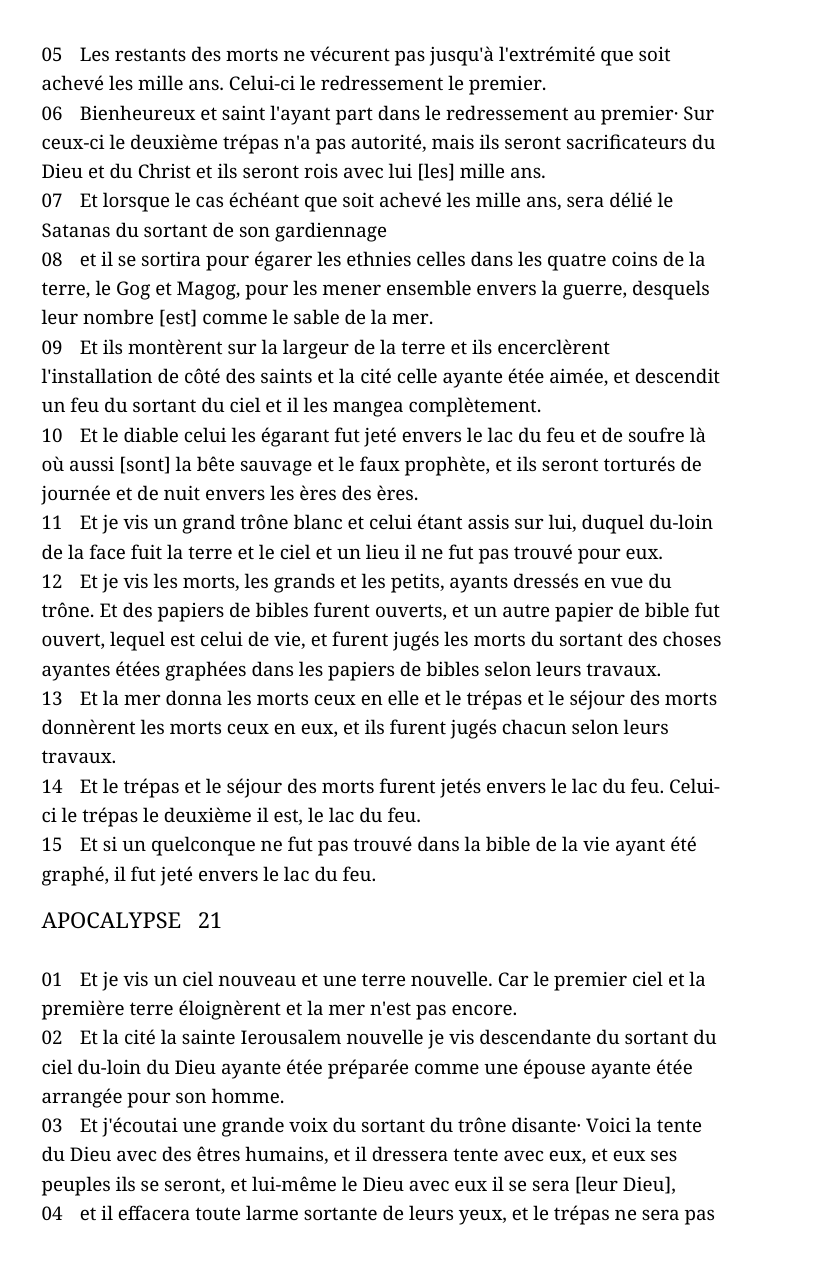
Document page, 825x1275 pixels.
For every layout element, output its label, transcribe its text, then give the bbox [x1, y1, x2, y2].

text 01 Et je vis un ciel nouveau et une terre nouvelle. Car le premier ciel et la première terre éloignèrent et la mer n'est pas encore. 02 Et la cité la sainte Ierousalem nouvelle je vis descendante du sortant du ciel du-loin du Dieu ayante étée préparée comme une épouse ayante étée arrangée pour son homme. 03 Et j'écoutai une grande voix du sortant du trône disante· Voici la tente du Dieu avec des êtres humains, et il dressera tente avec eux, et eux ses peuples ils se seront, et lui-même le Dieu avec eux il se sera [leur Dieu], 04 et il effacera toute larme sortante de leurs yeux, et le trépas ne sera pas [41, 939, 724, 1226]
text 05 Les restants des morts ne vécurent pas jusqu'à l'extrémité que soit achevé les mille ans. Celui-ci le redressement le premier. 06 Bienheureux et saint l'ayant part dans le redressement au premier· Sur ceux-ci le deuxième trépas n'a pas autorité, mais ils seront sacrificateurs du Dieu et du Christ et ils seront rois avec lui [les] mille ans. 07 Et lorsque le cas échéant que soit achevé les mille ans, sera délié le Satanas du sortant de son gardiennage 08 et il se sortira pour égarer les ethnies celles dans les quatre coins de la terre, le Gog et Magog, pour les mener ensemble envers la guerre, desquels leur nombre [est] comme le sable de la mer. 09 Et ils montèrent sur la largeur de la terre et ils encerclèrent l'installation de côté des saints et la cité celle ayante étée aimée, et descendit un feu du sortant du ciel et il les mangea complètement. 10 Et le diable celui les égarant fut jeté envers le lac du feu et de soufre là où aussi [sont] la bête sauvage et le faux prophète, et ils seront torturés de journée et de nuit envers les ères des ères. 11 Et je vis un grand trône blanc et celui étant assis sur lui, duquel du-loin de la face fuit la terre et le ciel et un lieu il ne fut pas trouvé pour eux. 12 Et je vis les morts, les grands et les petits, ayants dressés en vue du trône. Et des papiers de bibles furent ouverts, et un autre papier de bible fut ouvert, lequel est celui de vie, et furent jugés les morts du sortant des choses ayantes étées graphées dans les papiers de bibles selon leurs travaux. 13 Et la mer donna les morts ceux en elle et le trépas et le séjour des morts donnèrent les morts ceux en eux, et ils furent jugés chacun selon leurs travaux. 14 Et le trépas et le séjour des morts furent jetés envers le lac du feu. Celui-ci le trépas le deuxième il est, le lac du feu. 15 Et si un quelconque ne fut pas trouvé dans la bible de la vie ayant été graphé, il fut jeté envers le lac du feu. [41, 41, 724, 886]
text APOCALYPSE 21 [41, 905, 724, 934]
